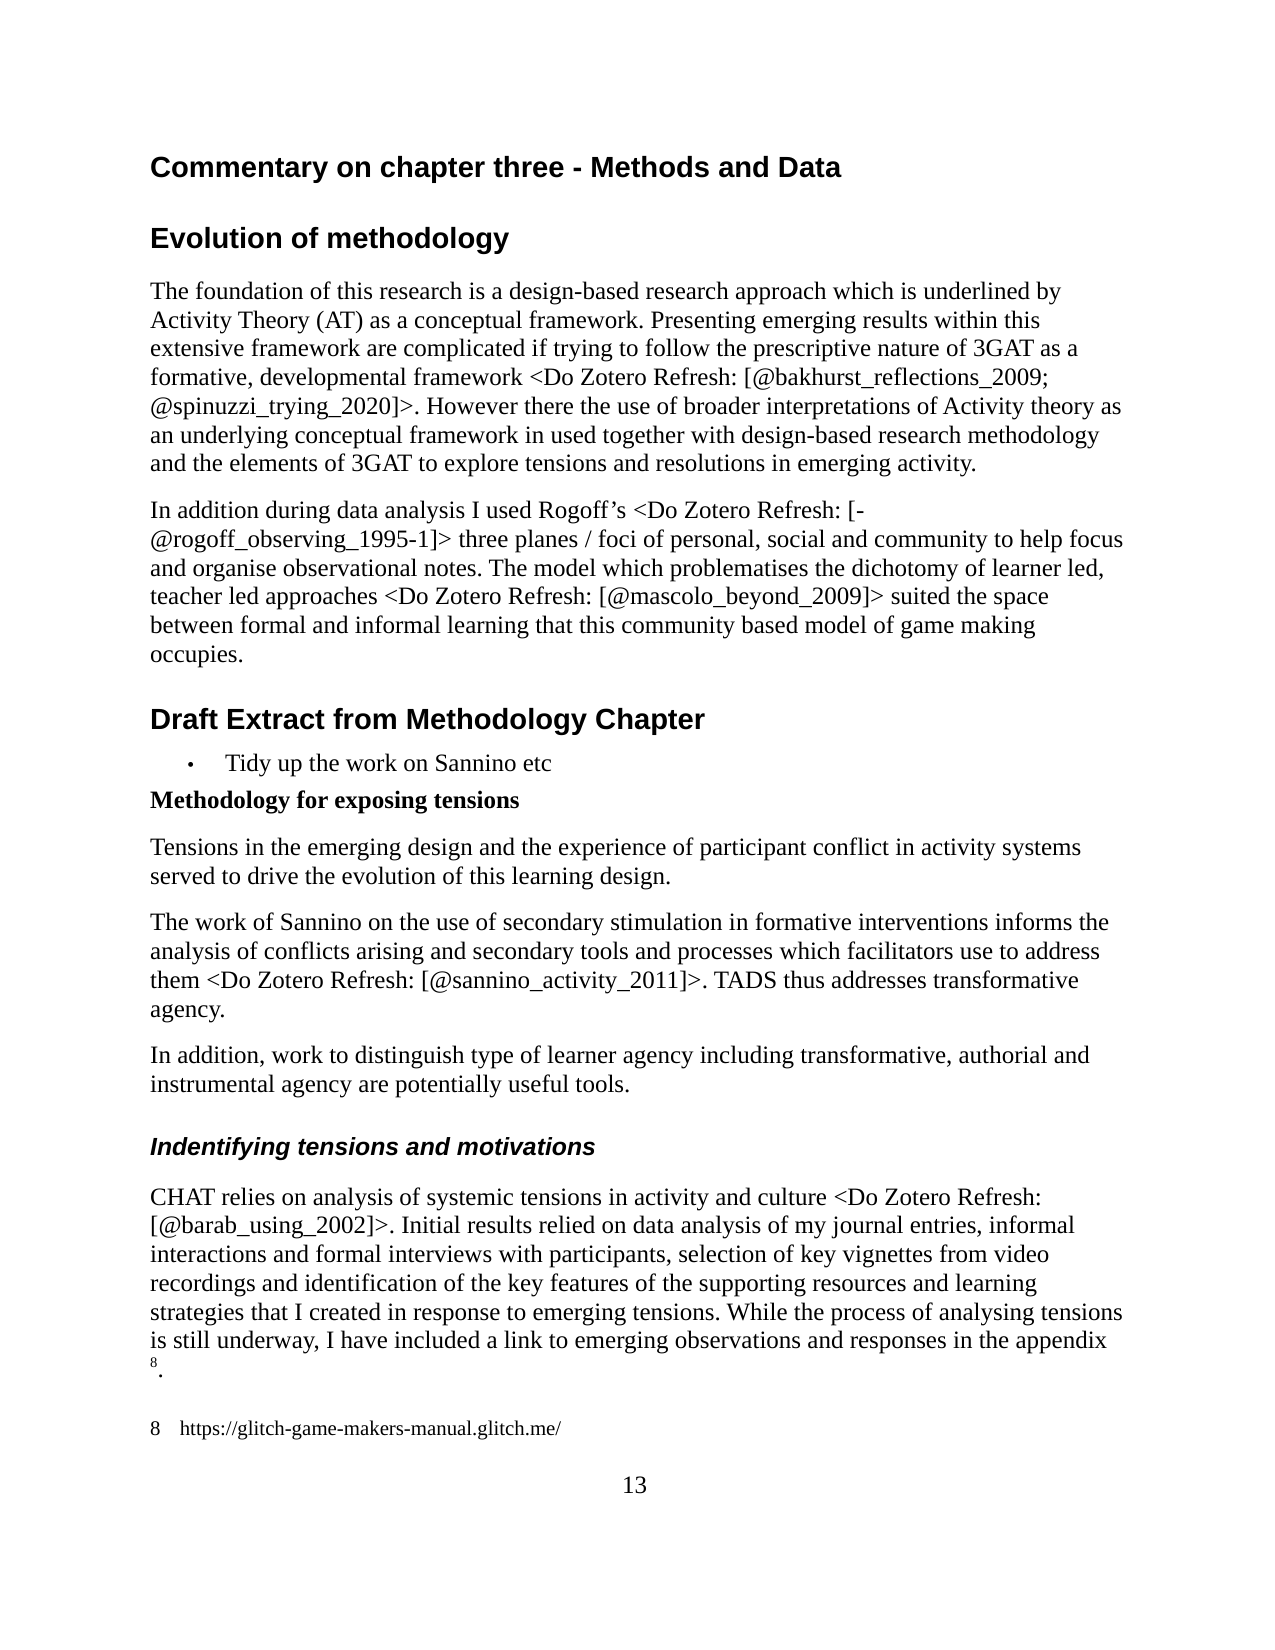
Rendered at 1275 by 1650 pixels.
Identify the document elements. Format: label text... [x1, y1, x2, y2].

subtitle Draft Extract from Methodology Chapter [150, 702, 1125, 735]
text In addition during data analysis I used Rogoff’s <Do Zotero Refresh: [-@rogoff_observing_1995-1]> three planes / foci of personal, social and community to help focus and organise observational notes. The model which problematises the dichotomy of learner led, teacher led approaches <Do Zotero Refresh: [@mascolo_beyond_2009]> suited the space between formal and informal learning that this community based model of game making occupies. [150, 495, 1125, 668]
text The work of Sannino on the use of secondary stimulation in formative interventions informs the analysis of conflicts arising and secondary tools and processes which facilitators use to address them <Do Zotero Refresh: [@sannino_activity_2011]>. TADS thus addresses transformative agency. [150, 907, 1125, 1022]
text Tensions in the emerging design and the experience of participant conflict in activity systems served to drive the evolution of this learning design. [150, 832, 1125, 889]
list Tidy up the work on Sannino etc [187, 748, 1125, 776]
text In addition, work to distinguish type of learner agency including transformative, authorial and instrumental agency are potentially useful tools. [150, 1040, 1125, 1098]
text https://glitch-game-makers-manual.glitch.me/ [150, 1416, 1125, 1440]
subtitle Indentifying tensions and motivations [150, 1132, 1125, 1160]
subtitle Evolution of methodology [150, 221, 1125, 254]
text CHAT relies on analysis of systemic tensions in activity and culture <Do Zotero Refresh: [@barab_using_2002]>. Initial results relied on data analysis of my journal entries, informal interactions and formal interviews with participants, selection of key vignettes from video recordings and identification of the key features of the supporting resources and learning strategies that I created in response to emerging tensions. While the process of analysing tensions is still underway, I have included a link to emerging observations and responses in the appendix . [150, 1182, 1125, 1383]
text The foundation of this research is a design-based research approach which is underlined by Activity Theory (AT) as a conceptual framework. Presenting emerging results within this extensive framework are complicated if trying to follow the prescriptive nature of 3GAT as a formative, developmental framework <Do Zotero Refresh: [@bakhurst_reflections_2009; @spinuzzi_trying_2020]>. However there the use of broader interpretations of Activity theory as an underlying conceptual framework in used together with design-based research methodology and the elements of 3GAT to explore tensions and resolutions in emerging activity. [150, 276, 1125, 477]
text Methodology for exposing tensions [150, 785, 1125, 814]
subtitle Commentary on chapter three - Methods and Data [150, 150, 1125, 183]
